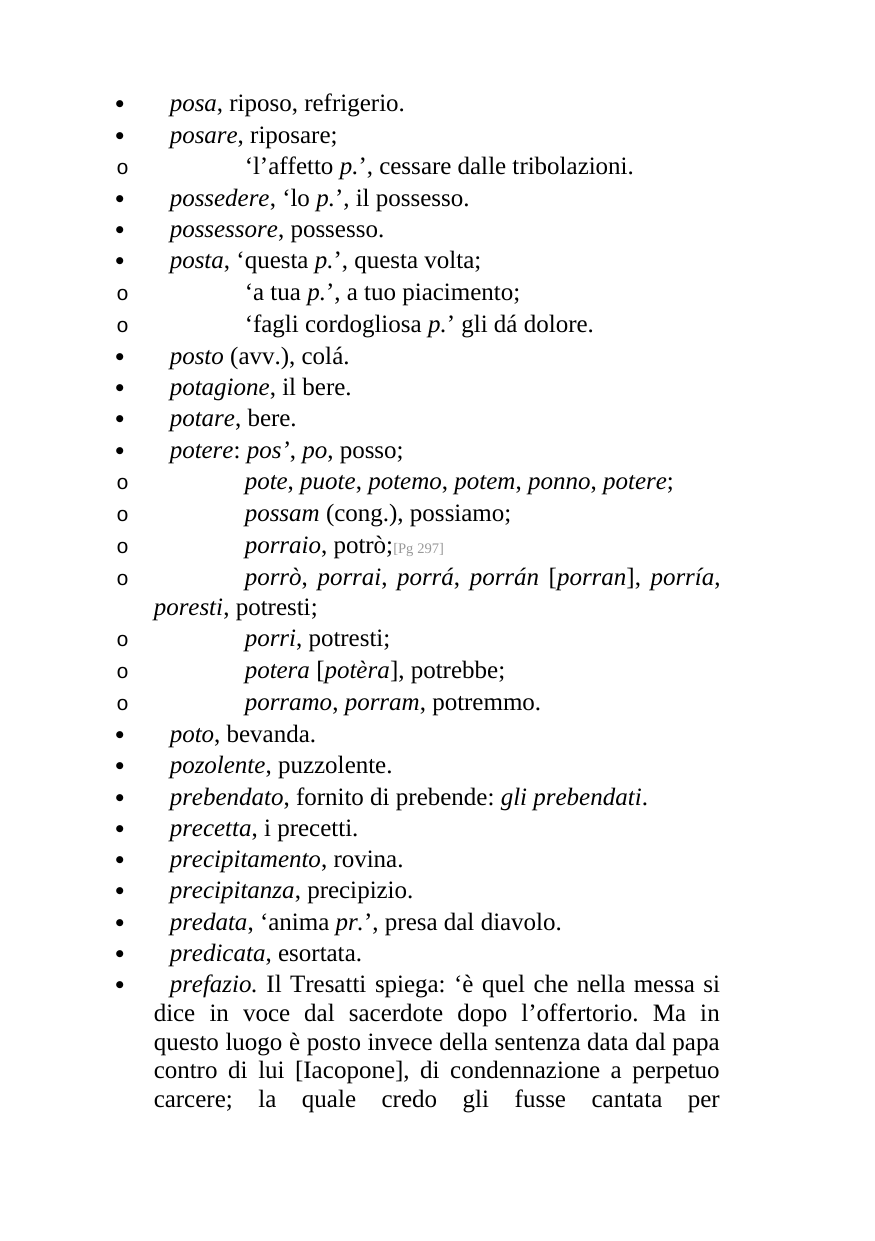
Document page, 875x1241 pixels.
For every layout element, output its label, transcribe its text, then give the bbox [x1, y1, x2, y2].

list possessore, possesso. [116, 214, 721, 243]
list prebendato, fornito di prebende: gli prebendati. [116, 782, 721, 811]
list precetta, i precetti. [116, 813, 721, 842]
list possedere, ‘lo p.’, il possesso. [116, 183, 721, 212]
list precipitanza, precipizio. [116, 876, 721, 904]
list pote, puote, potemo, potem, ponno, potere; [116, 466, 721, 496]
list porrò, porrai, porrá, porrán [porran], porría, poresti, potresti; [116, 562, 721, 621]
list potagione, il bere. [116, 372, 721, 401]
list poto, bevanda. [116, 719, 721, 748]
list potare, bere. [116, 403, 721, 432]
list prefazio. Il Tresatti spiega: ‘è quel che nella messa si dice in voce dal sacerdote dopo l’offertorio. Ma in questo luogo è posto invece della sentenza data dal papa contro di lui [Iacopone], di condennazione a perpetuo carcere; la quale credo gli fusse cantata per [116, 969, 721, 1113]
list potere: pos’, po, posso; [116, 435, 721, 463]
list potera [potèra], potrebbe; [116, 655, 721, 685]
list porramo, porram, potremmo. [116, 687, 721, 717]
list posta, ‘questa p.’, questa volta; [116, 246, 721, 274]
list possam (cong.), possiamo; [116, 498, 721, 528]
list predata, ‘anima pr.’, presa dal diavolo. [116, 907, 721, 936]
list posto (avv.), colá. [116, 341, 721, 370]
list predicata, esortata. [116, 938, 721, 967]
list posa, riposo, refrigerio. [116, 88, 721, 117]
list pozolente, puzzolente. [116, 751, 721, 779]
list ‘fagli cordogliosa p.’ gli dá dolore. [116, 309, 721, 338]
list ‘a tua p.’, a tuo piacimento; [116, 277, 721, 306]
list ‘l’affetto p.’, cessare dalle tribolazioni. [116, 151, 721, 181]
list porri, potresti; [116, 623, 721, 653]
list precipitamento, rovina. [116, 844, 721, 873]
list porraio, potrò;[Pg 297] [116, 530, 721, 560]
list posare, riposare; [116, 120, 721, 148]
